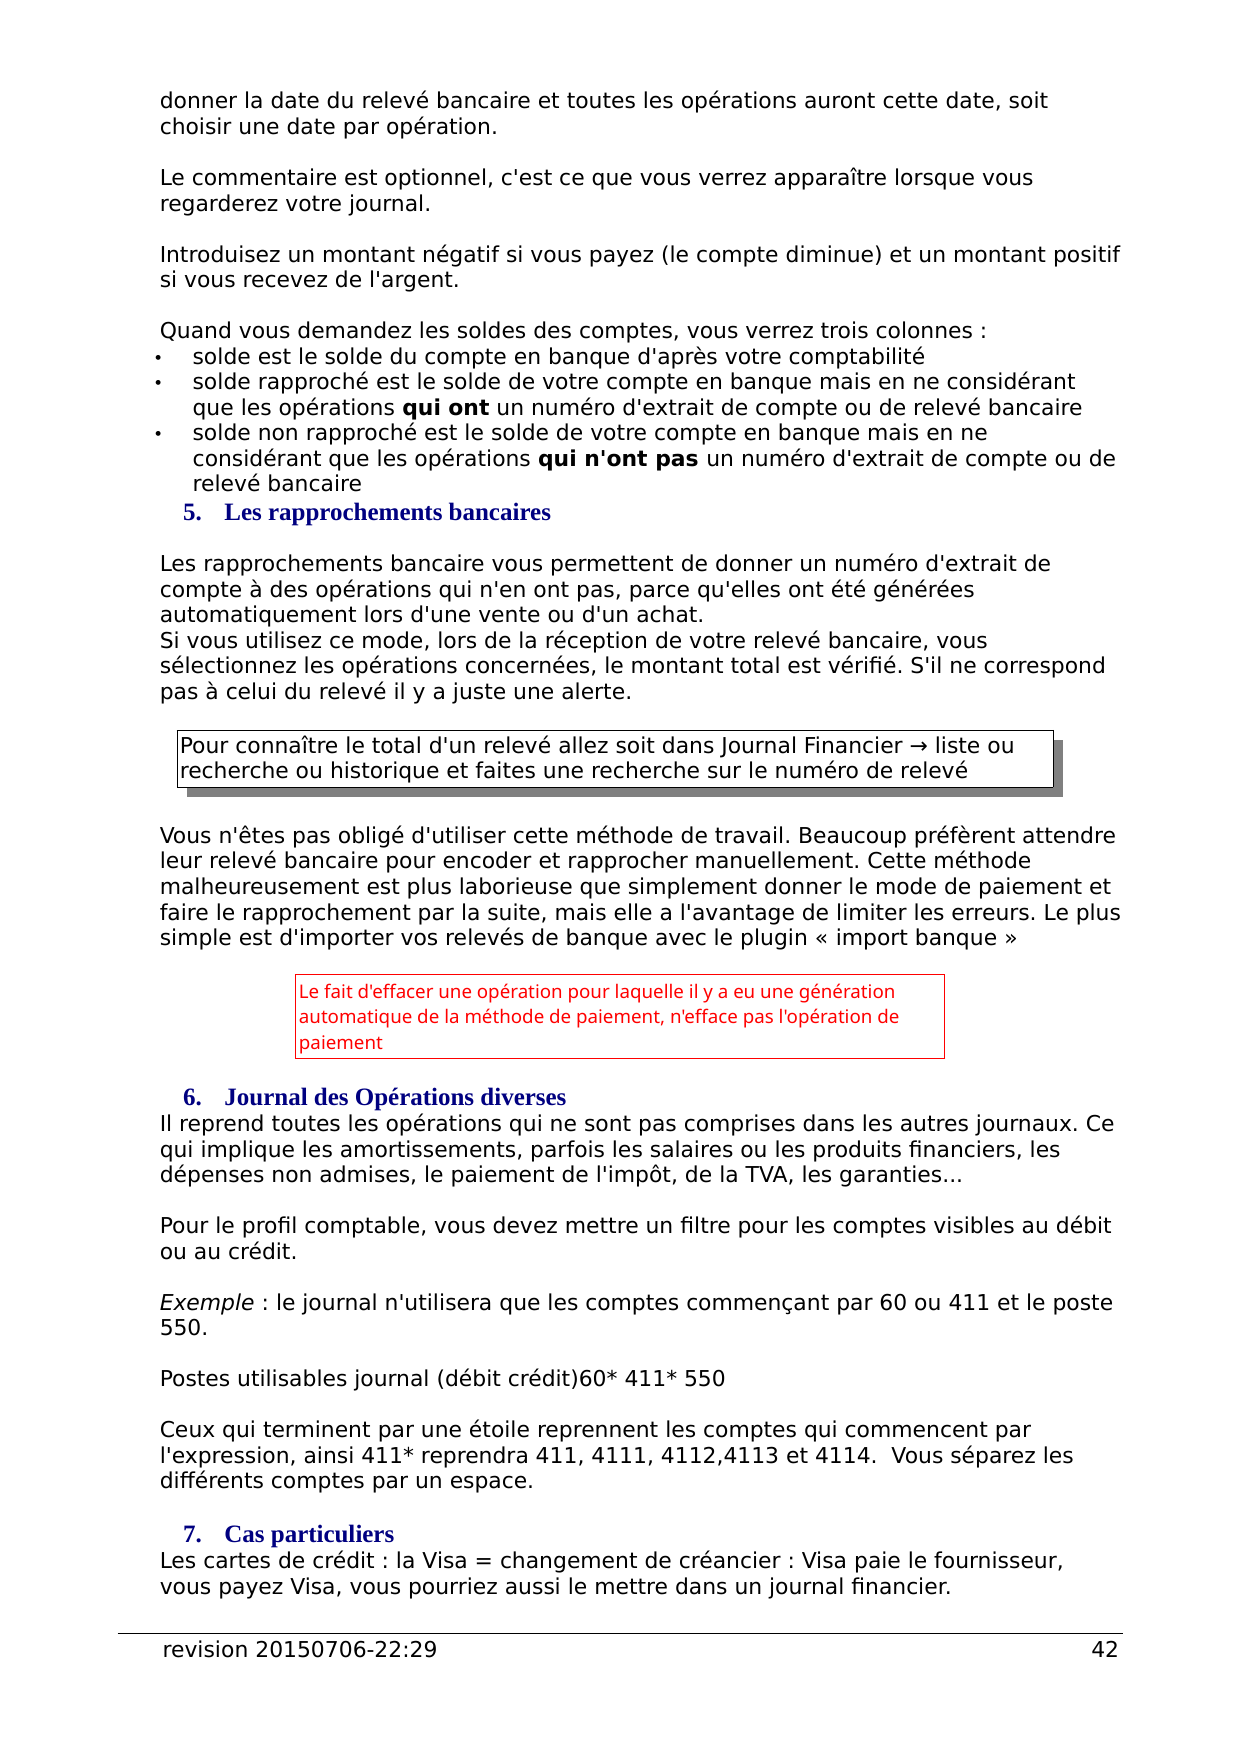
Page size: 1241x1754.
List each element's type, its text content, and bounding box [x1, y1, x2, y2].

text Le fait d'effacer une opération pour laquelle il y a eu une génération automatique de la méthode de paiement, n'efface pas l'opération de paiement [296, 975, 944, 1058]
text Exemple : le journal n'utilisera que les comptes commençant par 60 ou 411 et le poste 550. [159, 1290, 1123, 1341]
text Il reprend toutes les opérations qui ne sont pas comprises dans les autres journaux. Ce qui implique les amortissements, parfois les salaires ou les produits financiers, les dépenses non admises, le paiement de l'impôt, de la TVA, les garanties... [159, 1111, 1123, 1188]
list solde est le solde du compte en banque d'après votre comptabilité [155, 344, 1123, 369]
list solde non rapproché est le solde de votre compte en banque mais en ne considérant que les opérations qui n'ont pas un numéro d'extrait de compte ou de relevé bancaire [155, 420, 1123, 497]
text Les cartes de crédit : la Visa = changement de créancier : Visa paie le fournisseur, vous payez Visa, vous pourriez aussi le mettre dans un journal financier. [159, 1548, 1123, 1599]
text Postes utilisables journal (débit crédit)60* 411* 550 [159, 1366, 1123, 1392]
text Pour connaître le total d'un relevé allez soit dans Journal Financier → liste ou recherche ou historique et faites une recherche sur le numéro de relevé [178, 731, 1053, 787]
text Le commentaire est optionnel, c'est ce que vous verrez apparaître lorsque vous regarderez votre journal. [159, 165, 1123, 216]
list solde rapproché est le solde de votre compte en banque mais en ne considérant que les opérations qui ont un numéro d'extrait de compte ou de relevé bancaire [155, 369, 1123, 420]
text Pour le profil comptable, vous devez mettre un filtre pour les comptes visibles au débit ou au crédit. [159, 1213, 1123, 1264]
text Les rapprochements bancaire vous permettent de donner un numéro d'extrait de compte à des opérations qui n'en ont pas, parce qu'elles ont été générées automatiquement lors d'une vente ou d'un achat. [159, 551, 1123, 628]
text Ceux qui terminent par une étoile reprennent les comptes qui commencent par l'expression, ainsi 411* reprendra 411, 4111, 4112,4113 et 4114. Vous séparez les différents comptes par un espace. [159, 1417, 1123, 1494]
text Quand vous demandez les soldes des comptes, vous verrez trois colonnes : [159, 318, 1123, 344]
text Si vous utilisez ce mode, lors de la réception de votre relevé bancaire, vous sélectionnez les opérations concernées, le montant total est vérifié. S'il ne correspond pas à celui du relevé il y a juste une alerte. [159, 628, 1123, 704]
text Vous n'êtes pas obligé d'utiliser cette méthode de travail. Beaucoup préfèrent attendre leur relevé bancaire pour encoder et rapprocher manuellement. Cette méthode malheureusement est plus laborieuse que simplement donner le mode de paiement et faire le rapprochement par la suite, mais elle a l'avantage de limiter les erreurs. Le plus simple est d'importer vos relevés de banque avec le plugin « import banque » [159, 823, 1123, 951]
subtitle Les rapprochements bancaires [177, 497, 1123, 526]
subtitle Journal des Opérations diverses [177, 1082, 1123, 1111]
text donner la date du relevé bancaire et toutes les opérations auront cette date, soit choisir une date par opération. [159, 88, 1123, 139]
text Introduisez un montant négatif si vous payez (le compte diminue) et un montant positif si vous recevez de l'argent. [159, 242, 1123, 293]
subtitle Cas particuliers [177, 1519, 1123, 1548]
